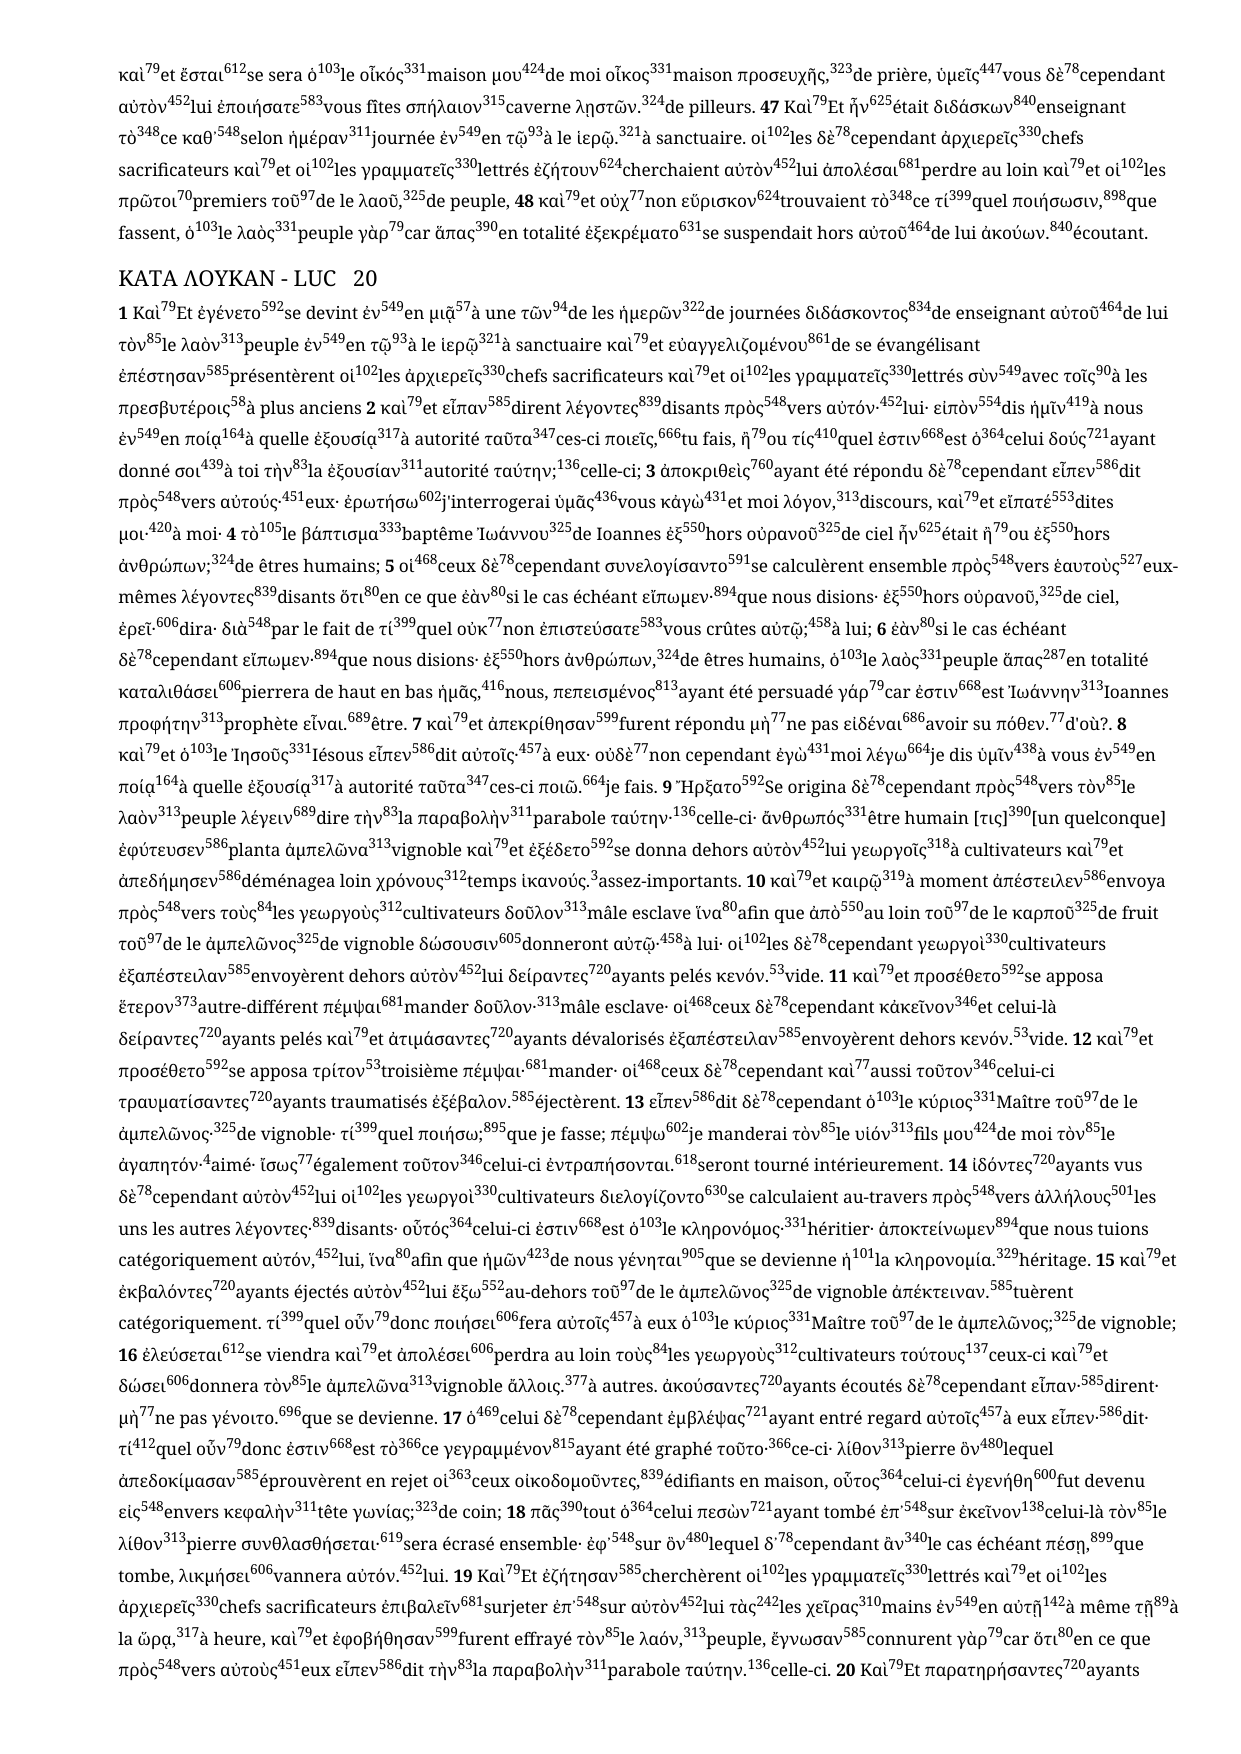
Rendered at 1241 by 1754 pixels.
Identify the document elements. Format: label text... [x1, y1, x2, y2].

text ΚΑΤΑ ΛΟΥΚΑΝ - LUC 20 [118, 263, 1181, 293]
text 1 Καὶ79Et ἐγένετο592se devint ἐν549en μιᾷ57à une τῶν94de les ἡμερῶν322de journées διδάσκοντος834de enseignant αὐτοῦ464de lui τὸν85le λαὸν313peuple ἐν549en τῷ93à le ἱερῷ321à sanctuaire καὶ79et εὐαγγελιζομένου861de se évangélisant ἐπέστησαν585présentèrent οἱ102les ἀρχιερεῖς330chefs sacrificateurs καὶ79et οἱ102les γραμματεῖς330lettrés σὺν549avec τοῖς90à les πρεσβυτέροις58à plus anciens 2 καὶ79et εἶπαν585dirent λέγοντες839disants πρὸς548vers αὐτόν·452lui· εἰπὸν554dis ἡμῖν419à nous ἐν549en ποίᾳ164à quelle ἐξουσίᾳ317à autorité ταῦτα347ces-ci ποιεῖς,666tu fais, ἢ79ou τίς410quel ἐστιν668est ὁ364celui δούς721ayant donné σοι439à toi τὴν83la ἐξουσίαν311autorité ταύτην;136celle-ci; 3 ἀποκριθεὶς760ayant été répondu δὲ78cependant εἶπεν586dit πρὸς548vers αὐτούς·451eux· ἐρωτήσω602j'interrogerai ὑμᾶς436vous κἀγὼ431et moi λόγον,313discours, καὶ79et εἴπατέ553dites μοι·420à moi· 4 τὸ105le βάπτισμα333baptême Ἰωάννου325de Ioannes ἐξ550hors οὐρανοῦ325de ciel ἦν625était ἢ79ou ἐξ550hors ἀνθρώπων;324de êtres humains; 5 οἱ468ceux δὲ78cependant συνελογίσαντο591se calculèrent ensemble πρὸς548vers ἑαυτοὺς527eux-mêmes λέγοντες839disants ὅτι80en ce que ἐὰν80si le cas échéant εἴπωμεν·894que nous disions· ἐξ550hors οὐρανοῦ,325de ciel, ἐρεῖ·606dira· διὰ548par le fait de τί399quel οὐκ77non ἐπιστεύσατε583vous crûtes αὐτῷ;458à lui; 6 ἐὰν80si le cas échéant δὲ78cependant εἴπωμεν·894que nous disions· ἐξ550hors ἀνθρώπων,324de êtres humains, ὁ103le λαὸς331peuple ἅπας287en totalité καταλιθάσει606pierrera de haut en bas ἡμᾶς,416nous, πεπεισμένος813ayant été persuadé γάρ79car ἐστιν668est Ἰωάννην313Ioannes προφήτην313prophète εἶναι.689être. 7 καὶ79et ἀπεκρίθησαν599furent répondu μὴ77ne pas εἰδέναι686avoir su πόθεν.77d'où?. 8 καὶ79et ὁ103le Ἰησοῦς331Iésous εἶπεν586dit αὐτοῖς·457à eux· οὐδὲ77non cependant ἐγὼ431moi λέγω664je dis ὑμῖν438à vous ἐν549en ποίᾳ164à quelle ἐξουσίᾳ317à autorité ταῦτα347ces-ci ποιῶ.664je fais. 9 Ἤρξατο592Se origina δὲ78cependant πρὸς548vers τὸν85le λαὸν313peuple λέγειν689dire τὴν83la παραβολὴν311parabole ταύτην·136celle-ci· ἄνθρωπός331être humain [τις]390[un quelconque] ἐφύτευσεν586planta ἀμπελῶνα313vignoble καὶ79et ἐξέδετο592se donna dehors αὐτὸν452lui γεωργοῖς318à cultivateurs καὶ79et ἀπεδήμησεν586déménagea loin χρόνους312temps ἱκανούς.3assez-importants. 10 καὶ79et καιρῷ319à moment ἀπέστειλεν586envoya πρὸς548vers τοὺς84les γεωργοὺς312cultivateurs δοῦλον313mâle esclave ἵνα80afin que ἀπὸ550au loin τοῦ97de le καρποῦ325de fruit τοῦ97de le ἀμπελῶνος325de vignoble δώσουσιν605donneront αὐτῷ·458à lui· οἱ102les δὲ78cependant γεωργοὶ330cultivateurs ἐξαπέστειλαν585envoyèrent dehors αὐτὸν452lui δείραντες720ayants pelés κενόν.53vide. 11 καὶ79et προσέθετο592se apposa ἕτερον373autre-différent πέμψαι681mander δοῦλον·313mâle esclave· οἱ468ceux δὲ78cependant κἀκεῖνον346et celui-là δείραντες720ayants pelés καὶ79et ἀτιμάσαντες720ayants dévalorisés ἐξαπέστειλαν585envoyèrent dehors κενόν.53vide. 12 καὶ79et προσέθετο592se apposa τρίτον53troisième πέμψαι·681mander· οἱ468ceux δὲ78cependant καὶ77aussi τοῦτον346celui-ci τραυματίσαντες720ayants traumatisés ἐξέβαλον.585éjectèrent. 13 εἶπεν586dit δὲ78cependant ὁ103le κύριος331Maître τοῦ97de le ἀμπελῶνος·325de vignoble· τί399quel ποιήσω;895que je fasse; πέμψω602je manderai τὸν85le υἱόν313fils μου424de moi τὸν85le ἀγαπητόν·4aimé· ἴσως77également τοῦτον346celui-ci ἐντραπήσονται.618seront tourné intérieurement. 14 ἰδόντες720ayants vus δὲ78cependant αὐτὸν452lui οἱ102les γεωργοὶ330cultivateurs διελογίζοντο630se calculaient au-travers πρὸς548vers ἀλλήλους501les uns les autres λέγοντες·839disants· οὗτός364celui-ci ἐστιν668est ὁ103le κληρονόμος·331héritier· ἀποκτείνωμεν894que nous tuions catégoriquement αὐτόν,452lui, ἵνα80afin que ἡμῶν423de nous γένηται905que se devienne ἡ101la κληρονομία.329héritage. 15 καὶ79et ἐκβαλόντες720ayants éjectés αὐτὸν452lui ἔξω552au-dehors τοῦ97de le ἀμπελῶνος325de vignoble ἀπέκτειναν.585tuèrent catégoriquement. τί399quel οὖν79donc ποιήσει606fera αὐτοῖς457à eux ὁ103le κύριος331Maître τοῦ97de le ἀμπελῶνος;325de vignoble; 16 ἐλεύσεται612se viendra καὶ79et ἀπολέσει606perdra au loin τοὺς84les γεωργοὺς312cultivateurs τούτους137ceux-ci καὶ79et δώσει606donnera τὸν85le ἀμπελῶνα313vignoble ἄλλοις.377à autres. ἀκούσαντες720ayants écoutés δὲ78cependant εἶπαν·585dirent· μὴ77ne pas γένοιτο.696que se devienne. 17 ὁ469celui δὲ78cependant ἐμβλέψας721ayant entré regard αὐτοῖς457à eux εἶπεν·586dit· τί412quel οὖν79donc ἐστιν668est τὸ366ce γεγραμμένον815ayant été graphé τοῦτο·366ce-ci· λίθον313pierre ὃν480lequel ἀπεδοκίμασαν585éprouvèrent en rejet οἱ363ceux οἰκοδομοῦντες,839édifiants en maison, οὗτος364celui-ci ἐγενήθη600fut devenu εἰς548envers κεφαλὴν311tête γωνίας;323de coin; 18 πᾶς390tout ὁ364celui πεσὼν721ayant tombé ἐπ᾽548sur ἐκεῖνον138celui-là τὸν85le λίθον313pierre συνθλασθήσεται·619sera écrasé ensemble· ἐφ᾽548sur ὃν480lequel δ᾽78cependant ἂν340le cas échéant πέσῃ,899que tombe, λικμήσει606vannera αὐτόν.452lui. 19 Καὶ79Et ἐζήτησαν585cherchèrent οἱ102les γραμματεῖς330lettrés καὶ79et οἱ102les ἀρχιερεῖς330chefs sacrificateurs ἐπιβαλεῖν681surjeter ἐπ᾽548sur αὐτὸν452lui τὰς242les χεῖρας310mains ἐν549en αὐτῇ142à même τῇ89à la ὥρᾳ,317à heure, καὶ79et ἐφοβήθησαν599furent effrayé τὸν85le λαόν,313peuple, ἔγνωσαν585connurent γὰρ79car ὅτι80en ce que πρὸς548vers αὐτοὺς451eux εἶπεν586dit τὴν83la παραβολὴν311parabole ταύτην.136celle-ci. 20 Καὶ79Et παρατηρήσαντες720ayants épiés ἀπέστειλαν585envoyèrent ἐγκαθέτους52guetteurs ὑποκρινομένους848se hypocritants ἑαυτοὺς527eux-mêmes δικαίους31justes εἶναι,689être, ἵνα80afin que ἐπιλάβωνται904que se emparent αὐτοῦ464de lui λόγου,325de discours, ὥστε80de sorte que παραδοῦναι681livrer αὐτὸν452lui τῇ89à la ἀρχῇ317à origine καὶ79et τῇ89à la ἐξουσίᾳ317à autorité τοῦ97de le ἡγεμόνος.325de gouverneur. 21 καὶ79et ἐπηρώτησαν585surinterrogèrent αὐτὸν452lui λέγοντες·839disants· διδάσκαλε,337enseignant, οἴδαμεν637nous avons su ὅτι80en ce que ὀρθῶς77droitement λέγεις666tu dis καὶ79et διδάσκεις666tu enseignes καὶ79et οὐ77non λαμβάνεις666tu prends πρόσωπον,315face, ἀλλ᾽79mais ἐπ᾽550sur ἀληθείας323de vérité τὴν83la ὁδὸν311chemin τοῦ97de le θεοῦ325de Dieu διδάσκεις·666tu enseignes· 22 ἔξεστιν668est permis ἡμᾶς416nous Καίσαρι319à Kaesar φόρον313impôt δοῦναι681donner ἢ79ou οὔ;77non; 23 Κατανοήσας721Ayant intelligé complètement δὲ78cependant αὐτῶν463de eux τὴν83la πανουργίαν311aptitude à tout faire εἶπεν586dit πρὸς548vers αὐτούς·451eux· 24 δείξατέ553montrez μοι420à moi δηνάριον·315denier· τίνος405de quel ἔχει668a εἰκόνα311icône καὶ79et ἐπιγραφήν;311épigraphe; οἱ468ceux δὲ78cependant εἶπαν·585dirent· Καίσαρος.325de Kaesar. 25 ὁ469celui δὲ78cependant εἶπεν586dit πρὸς548vers αὐτούς·451eux· τοίνυν79certes maintenant ἀπόδοτε553redonnez τὰ347ces Καίσαρος325de Kaesar Καίσαρι319à Kaesar καὶ79et τὰ347ces τοῦ97de le θεοῦ325de Dieu τῷ91à le θεῷ.319à Dieu. 26 καὶ79et οὐκ77non ἴσχυσαν585eurent la ténacité ἐπιλαβέσθαι682se emparer αὐτοῦ464de lui ῥήματος327de oral ἐναντίον552en-présence τοῦ97de le λαοῦ325de peuple καὶ79et θαυμάσαντες720ayants étonnés ἐπὶ549sur τῇ89à la ἀποκρίσει317à réponse apocritique αὐτοῦ464de lui ἐσίγησαν.585gardèrent le silence. 27 Προσελθόντες720Ayants venus vers δέ78cependant τινες389des quelconques τῶν96de les Σαδδουκαίων,324de Sadducéens, οἱ363ceux [ἀντι]λέγοντες839disants ἀνάστασιν311redressement μὴ77ne pas εἶναι,689être, ἐπηρώτησαν585surinterrogèrent αὐτὸν452lui 28 λέγοντες·839disants· διδάσκαλε,337enseignant, Μωϋσῆς331Môusês ἔγραψεν586grapha ἡμῖν,419à nous, ἐάν80si le cas échéant τινος384de un quelconque ἀδελφὸς331frère ἀποθάνῃ899que meure loin ἔχων840ayant γυναῖκα,311femme, καὶ79et οὗτος364celui-ci ἄτεκνος47sans enfant ᾖ,921que soit, ἵνα80afin que λάβῃ899que prenne ὁ103le ἀδελφὸς331frère αὐτοῦ464de lui τὴν243la γυναῖκα311femme καὶ79et ἐξαναστήσῃ899que redresse au-dehors σπέρμα315semence τῷ91à le ἀδελφῷ319à frère αὐτοῦ.464de lui. 29 ἑπτὰ196sept οὖν79donc ἀδελφοὶ330frères ἦσαν·624étaient· καὶ79et ὁ103le πρῶτος71premier λαβὼν721ayant pris γυναῖκα311femme ἀπέθανεν586mourut loin ἄτεκνος·71sans enfant· 30 καὶ79et ὁ103le δεύτερος71deuxième 31 καὶ79et ὁ103le τρίτος71troisième ἔλαβεν586prit αὐτήν,450elle, ὡσαύτως77de même δὲ78cependant καὶ77aussi οἱ102les ἑπτὰ70sept οὐ77non κατέλιπον585laissèrent en contrebas τέκνα314enfants καὶ79et ἀπέθανον.585moururent loin. 32 ὕστερον77postérieurement καὶ77aussi ἡ101la γυνὴ329femme ἀπέθανεν.586mourut loin. 33 ἐν549en τῇ89à la οὖν79donc ἀναστάσει317à redressement τίνος405de quel αὐτῶν463de eux γίνεται674se devient γυνή;329femme; οἱ102les γὰρ79car ἑπτὰ70sept ἔσχον585eurent αὐτὴν450elle γυναῖκα.311femme. 34 καὶ79et εἶπεν586dit αὐτοῖς457à eux ὁ103le Ἰησοῦς·331Iésous· οἱ102les υἱοὶ330fils τοῦ97de le αἰῶνος325de ère τούτου150de celui-ci γαμοῦσιν667marient καὶ79et γαμίσκονται,679sont donnés en mariage, 35 οἱ363ceux δὲ78cependant καταξιωθέντες759ayants étés jugés digne de haut en bas τοῦ97de le αἰῶνος325de ère ἐκείνου150de celui-là τυχεῖν681obtenir καὶ79et τῆς95de la ἀναστάσεως323de redressement τῆς490de celle ἐκ550hors νεκρῶν64de morts οὔτε79ni γαμοῦσιν667marient οὔτε79ni γαμίζονται·679sont donnés en mariage· 36 οὐδὲ77non cependant γὰρ79car ἀποθανεῖν681mourir loin ἔτι77encore δύνανται,673se peuvent, ἰσάγγελοι46égaux aux anges γάρ79car εἰσιν667sont καὶ79et υἱοί330fils εἰσιν667sont θεοῦ325de Dieu τῆς95de la ἀναστάσεως323de redressement υἱοὶ330fils ὄντες.839étants. 37 ὅτι80en ce que δὲ78cependant ἐγείρονται679sont éveillés οἱ102les νεκροί,70morts, καὶ77aussi Μωϋσῆς331Môusês ἐμήνυσεν586indiqua ἐπὶ550sur τῆς95de la βάτου,323de buisson de ronce, ὡς80comme λέγει668dit κύριον313Maître τὸν85le θεὸν313Dieu Ἀβραὰμ325de Abraam καὶ79et θεὸν313Dieu Ἰσαὰκ325de Isaak καὶ79et θεὸν313Dieu Ἰακώβ.325de Iakob. 38 θεὸς331Dieu δὲ78cependant οὐκ77non ἔστιν668est νεκρῶν41de morts ἀλλὰ79mais ζώντων,833de vivants, πάντες389tous γὰρ79car αὐτῷ458à lui ζῶσιν.667vivent. 39 Ἀποκριθέντες759Ayants étés répondus δέ78cependant τινες389des quelconques τῶν96de les γραμματέων324de lettrés εἶπαν·585dirent· διδάσκαλε,337enseignant, καλῶς77bellement εἶπας.584tu dis. 40 οὐκέτι77non plus γὰρ79car ἐτόλμων624osaient ἐπερωτᾶν689surinterroger αὐτὸν452lui οὐδέν.375aucun. 41 Εἶπεν586Dit δὲ78cependant πρὸς548vers αὐτούς·451eux· πῶς77comment? λέγουσιν667disent τὸν85le χριστὸν313Christ εἶναι689être Δαυὶδ325de Dauid υἱόν;313fils; 42 αὐτὸς542lui-même γὰρ79car Δαυὶδ331Dauid λέγει668dit ἐν549en βίβλῳ317à bible ψαλμῶν·324de psaumes· εἶπεν586dit ὁ103le κύριος331Maître τῷ91à le κυρίῳ319à Maître μου·424de moi· κάθου574te sois assis ἐκ550hors δεξιῶν66de droits μου,424de moi, 43 ἕως80jusqu'à ce que ἂν340le cas échéant θῶ895que je pose τοὺς84les ἐχθρούς52ennemis σου442de toi ὑποπόδιον315sous-pied τῶν96de les ποδῶν324de pieds σου.442de toi. 44 Δαυὶδ331Dauid οὖν79donc κύριον313Maître αὐτὸν452lui καλεῖ,668appelle, καὶ79et πῶς77comment? υἱός331fils αὐτοῦ464de lui ἐστιν;668est; 45 Ἀκούοντος834de Écoutant δὲ78cependant παντὸς281de tout τοῦ97de le λαοῦ325de peuple εἶπεν586dit τοῖς90à les μαθηταῖς318à disciples [αὐτοῦ]·464[de lui]· 46 προσέχετε569attenez ἀπὸ550au loin τῶν96de les γραμματέων324de lettrés τῶν357de ceux θελόντων833de voulants περιπατεῖν689piétiner autour ἐν549en στολαῖς316à longues robes καὶ79et φιλούντων833de affectionnants ἀσπασμοὺς312salutations ἐν549en ταῖς88à les ἀγοραῖς316à agoras καὶ79et πρωτοκαθεδρίας310premiers sièges ἐν549en ταῖς88à les συναγωγαῖς316à synagogues καὶ79et πρωτοκλισίας310premières places de clinaisons ἐν549en τοῖς92à les δείπνοις,320à dîners, 47 οἳ497lesquels κατεσθίουσιν667mangent complètement τὰς82les οἰκίας310maisons d'habitations τῶν94de les χηρῶν322de veuves καὶ79et προφάσει317à apparence en avant μακρὰ77longuement προσεύχονται·673se prient· οὗτοι363ceux-ci λήμψονται611se prendront περισσότερον6plus surabondant κρίμα.315objet de jugement. [118, 297, 1181, 1682]
